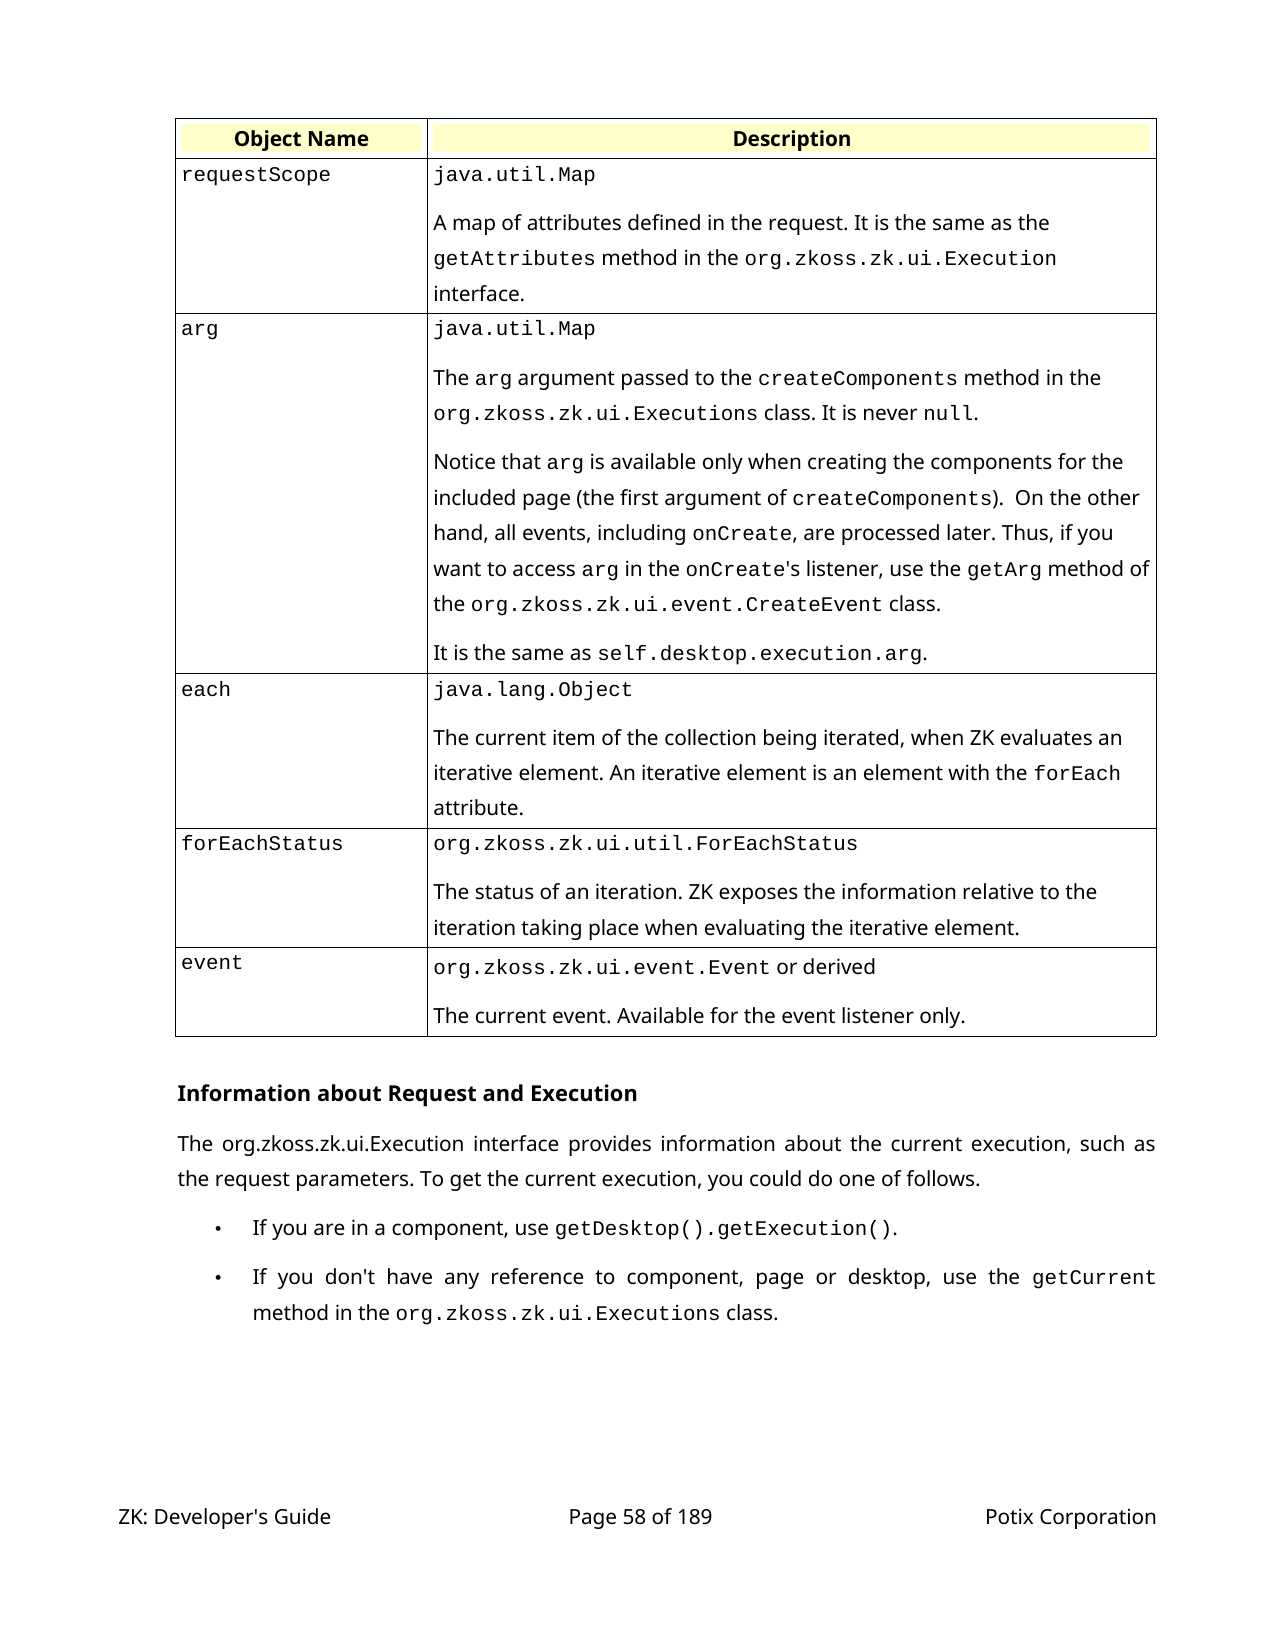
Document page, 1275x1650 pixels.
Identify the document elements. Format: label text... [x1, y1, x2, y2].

table_cell org.zkoss.zk.ui.event.Event or derived The current event. Available for the event listener only. [428, 948, 1156, 1036]
table_cell java.util.Map A map of attributes defined in the request. It is the same as the getAttributes method in the org.zkoss.zk.ui.Execution interface. [428, 159, 1156, 313]
table_cell arg [176, 314, 427, 673]
table_cell java.lang.Object The current item of the collection being iterated, when ZK evaluates an iterative element. An iterative element is an element with the forEach attribute. [428, 674, 1156, 828]
list If you don't have any reference to component, page or desktop, use the getCurrent method in the org.zkoss.zk.ui.Executions class. [215, 1262, 1157, 1326]
table_cell java.util.Map The arg argument passed to the createComponents method in the org.zkoss.zk.ui.Executions class. It is never null. Notice that arg is available only when creating the components for the included page (the first argument of createComponents). On the other hand, all events, including onCreate, are processed later. Thus, if you want to access arg in the onCreate's listener, use the getArg method of the org.zkoss.zk.ui.event.CreateEvent class. It is the same as self.desktop.execution.arg. [428, 314, 1156, 673]
table_cell requestScope [176, 159, 427, 313]
table_cell org.zkoss.zk.ui.util.ForEachStatus The status of an iteration. ZK exposes the information relative to the iteration taking place when evaluating the iterative element. [428, 829, 1156, 947]
subtitle Information about Request and Execution [177, 1078, 1157, 1108]
list If you are in a component, use getDesktop().getExecution(). [215, 1213, 1157, 1241]
table_cell each [176, 674, 427, 828]
table_header Object Name [176, 119, 427, 158]
table_cell forEachStatus [176, 829, 427, 947]
text The org.zkoss.zk.ui.Execution interface provides information about the current execution, such as the request parameters. To get the current execution, you could do one of follows. [177, 1129, 1157, 1192]
table_header Description [428, 119, 1156, 158]
table_cell event [176, 948, 427, 1036]
